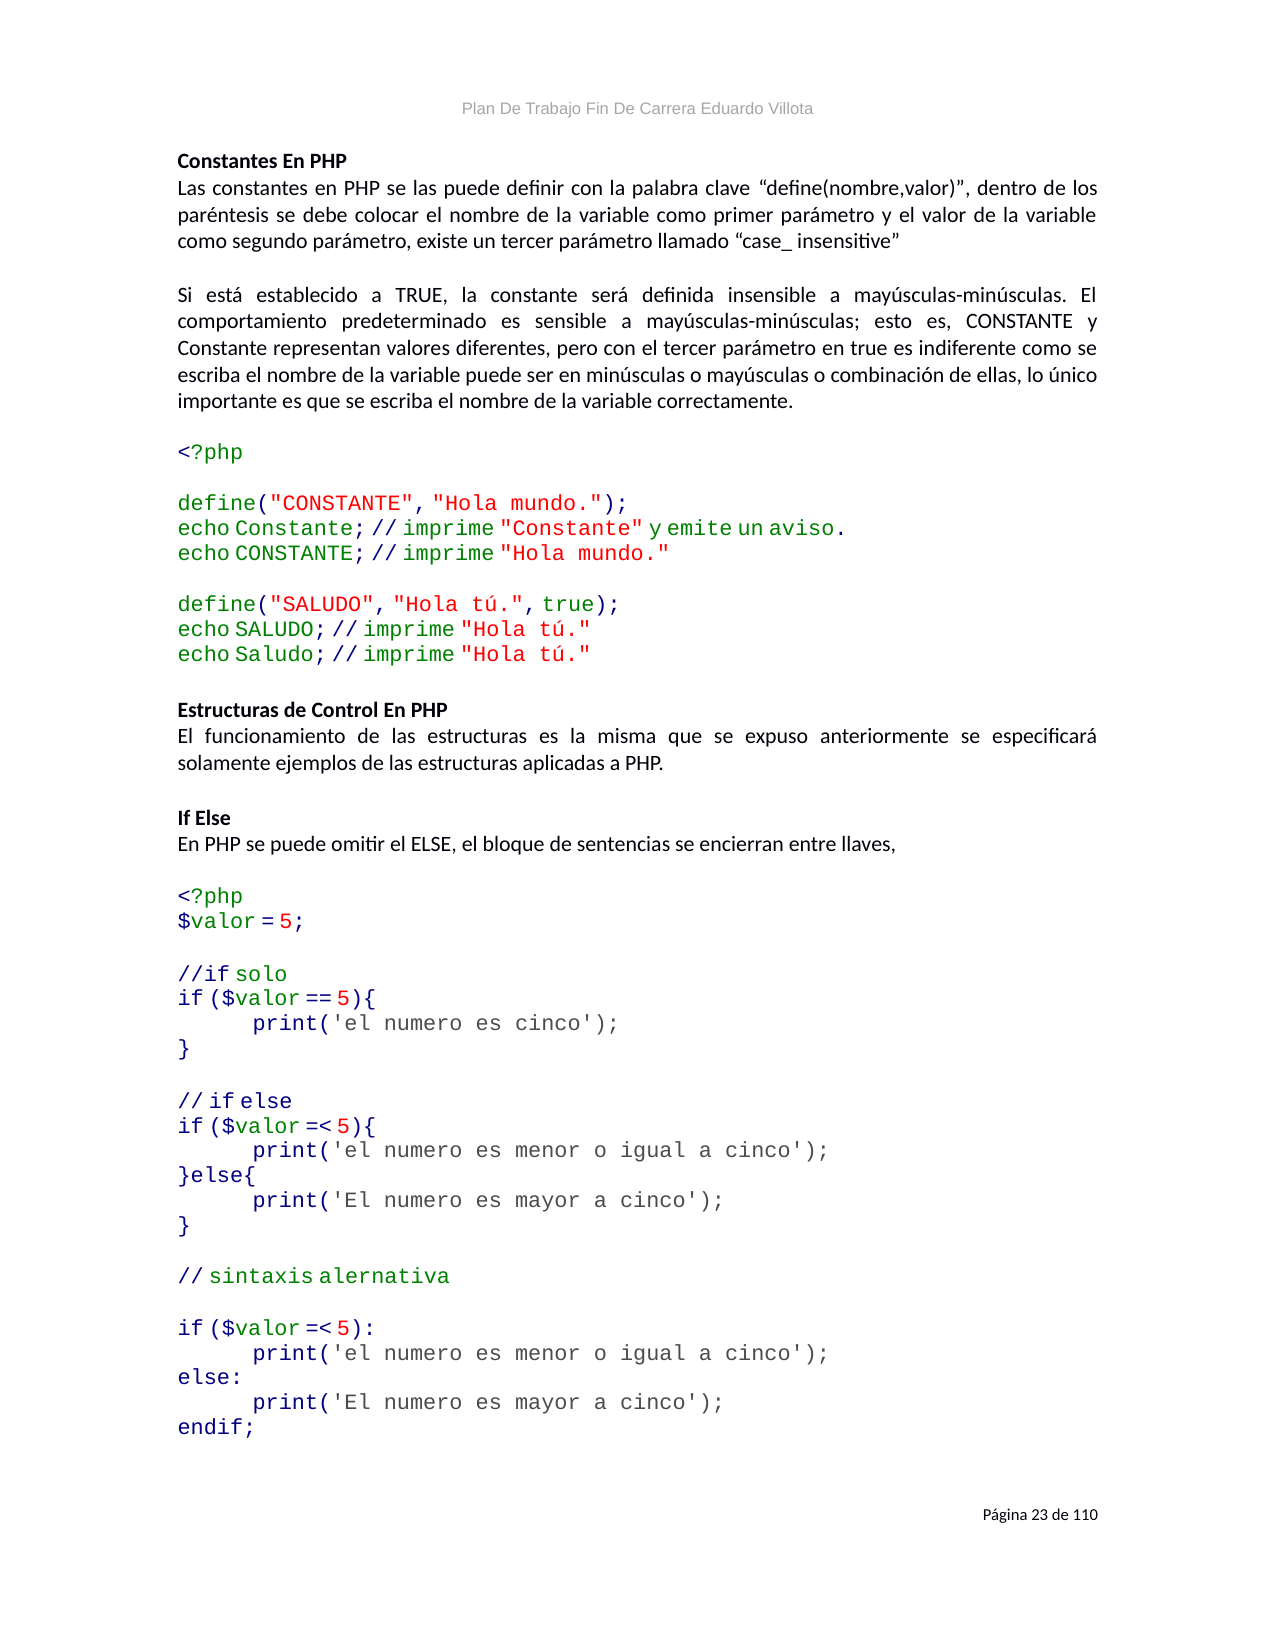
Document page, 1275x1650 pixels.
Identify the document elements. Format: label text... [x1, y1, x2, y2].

text El funcionamiento de las estructuras es la misma que se expuso anteriormente se especificará solamente ejemplos de las estructuras aplicadas a PHP. [177, 722, 1098, 776]
text } [177, 1037, 1098, 1062]
text } [177, 1214, 1098, 1239]
text echo Saludo; // imprime "Hola tú." [177, 643, 1098, 668]
text echo CONSTANTE; // imprime "Hola mundo." [177, 542, 1098, 567]
text print('El numero es mayor a cinco'); [177, 1189, 1098, 1214]
text define("CONSTANTE", "Hola mundo."); [177, 492, 1098, 517]
text Constantes En PHP [177, 148, 1098, 174]
text // sintaxis alernativa [177, 1265, 1098, 1290]
text if ($valor =< 5){ [177, 1115, 1098, 1139]
text Estructuras de Control En PHP [177, 696, 1098, 722]
text //if solo [177, 963, 1098, 988]
text if ($valor =< 5): [177, 1317, 1098, 1342]
text echo SALUDO; // imprime "Hola tú." [177, 618, 1098, 643]
text }else{ [177, 1164, 1098, 1189]
text print('El numero es mayor a cinco'); [177, 1391, 1098, 1416]
text print('el numero es menor o igual a cinco'); [177, 1342, 1098, 1366]
text if ($valor == 5){ [177, 988, 1098, 1012]
text print('el numero es cinco'); [177, 1012, 1098, 1037]
text <?php [177, 885, 1098, 910]
text endif; [177, 1416, 1098, 1441]
text // if else [177, 1090, 1098, 1115]
text print('el numero es menor o igual a cinco'); [177, 1139, 1098, 1164]
text define("SALUDO", "Hola tú.", true); [177, 593, 1098, 618]
text else: [177, 1366, 1098, 1391]
text If Else [177, 804, 1098, 831]
text <?php [177, 441, 1098, 466]
text Las constantes en PHP se las puede definir con la palabra clave “define(nombre,valor)”, dentro de los paréntesis se debe colocar el nombre de la variable como primer parámetro y el valor de la variable como segundo parámetro, existe un tercer parámetro llamado “case_ insensitive” [177, 174, 1098, 254]
text Si está establecido a TRUE, la constante será definida insensible a mayúsculas-minúsculas. El comportamiento predeterminado es sensible a mayúsculas-minúsculas; esto es, CONSTANTE y Constante representan valores diferentes, pero con el tercer parámetro en true es indiferente como se escriba el nombre de la variable puede ser en minúsculas o mayúsculas o combinación de ellas, lo único importante es que se escriba el nombre de la variable correctamente. [177, 281, 1098, 414]
text $valor = 5; [177, 910, 1098, 935]
text echo Constante; // imprime "Constante" y emite un aviso. [177, 517, 1098, 542]
text En PHP se puede omitir el ELSE, el bloque de sentencias se encierran entre llaves, [177, 831, 1098, 857]
